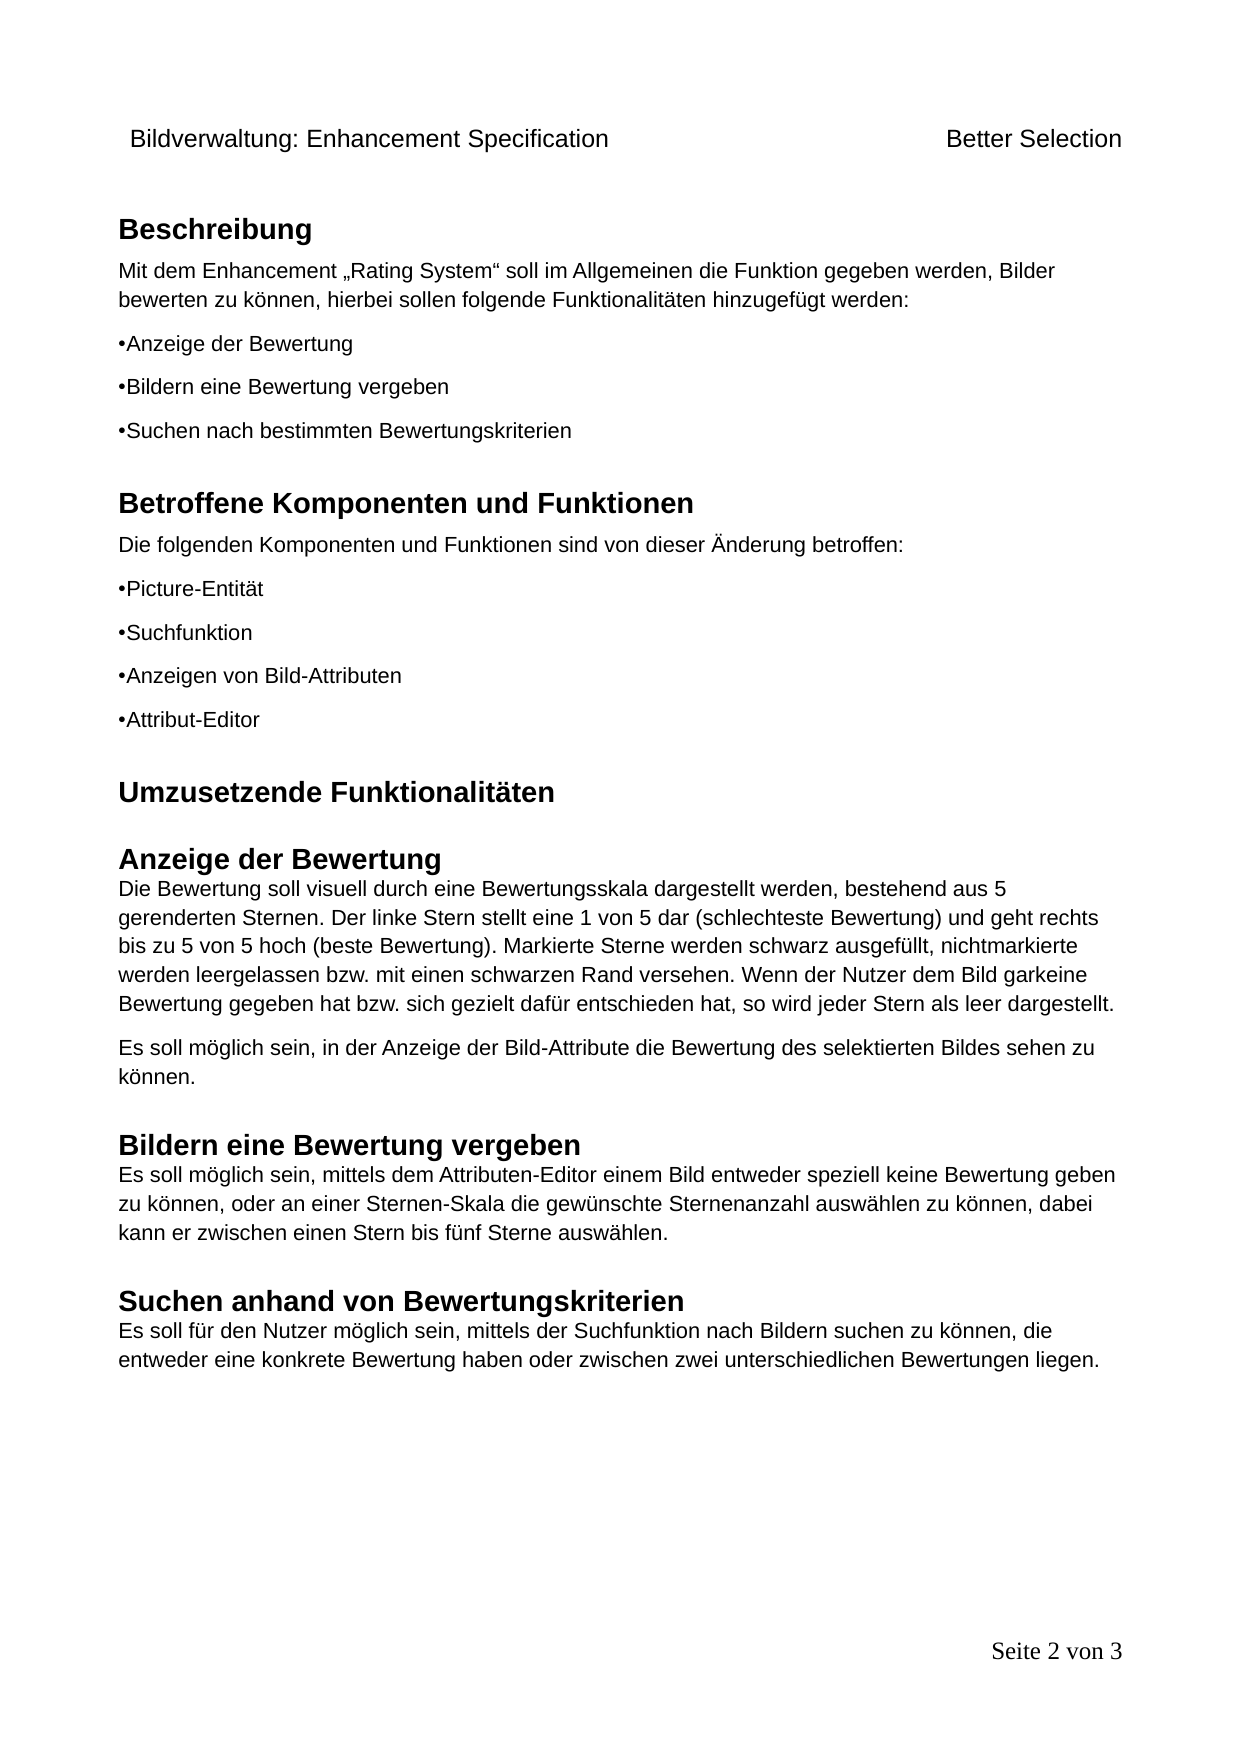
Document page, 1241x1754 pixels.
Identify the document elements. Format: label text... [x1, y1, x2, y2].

list Suchfunktion [118, 619, 1122, 644]
text Es soll für den Nutzer möglich sein, mittels der Suchfunktion nach Bildern suchen zu können, die entweder eine konkrete Bewertung haben oder zwischen zwei unterschiedlichen Bewertungen liegen. [118, 1317, 1122, 1372]
subtitle Bildern eine Bewertung vergeben [118, 1128, 1122, 1162]
subtitle Beschreibung [118, 212, 1122, 246]
list Attribut-Editor [118, 706, 1122, 732]
text Mit dem Enhancement „Rating System“ soll im Allgemeinen die Funktion gegeben werden, Bilder bewerten zu können, hierbei sollen folgende Funktionalitäten hinzugefügt werden: [118, 258, 1122, 312]
list Picture-Entität [118, 576, 1122, 601]
subtitle Suchen anhand von Bewertungskriterien [118, 1284, 1122, 1317]
text Die Bewertung soll visuell durch eine Bewertungsskala dargestellt werden, bestehend aus 5 gerenderten Sternen. Der linke Stern stellt eine 1 von 5 dar (schlechteste Bewertung) und geht rechts bis zu 5 von 5 hoch (beste Bewertung). Markierte Sterne werden schwarz ausgefüllt, nichtmarkierte werden leergelassen bzw. mit einen schwarzen Rand versehen. Wenn der Nutzer dem Bild garkeine Bewertung gegeben hat bzw. sich gezielt dafür entschieden hat, so wird jeder Stern als leer dargestellt. [118, 875, 1122, 1016]
list Anzeigen von Bild-Attributen [118, 663, 1122, 688]
subtitle Anzeige der Bewertung [118, 842, 1122, 875]
subtitle Umzusetzende Funktionalitäten [118, 775, 1122, 808]
subtitle Betroffene Komponenten und Funktionen [118, 486, 1122, 520]
list Anzeige der Bewertung [118, 331, 1122, 356]
text Es soll möglich sein, in der Anzeige der Bild-Attribute die Bewertung des selektierten Bildes sehen zu können. [118, 1035, 1122, 1089]
text Es soll möglich sein, mittels dem Attributen-Editor einem Bild entweder speziell keine Bewertung geben zu können, oder an einer Sternen-Skala die gewünschte Sternenanzahl auswählen zu können, dabei kann er zwischen einen Stern bis fünf Sterne auswählen. [118, 1162, 1122, 1245]
list Bildern eine Bewertung vergeben [118, 374, 1122, 399]
list Suchen nach bestimmten Bewertungskriterien [118, 418, 1122, 443]
text Die folgenden Komponenten und Funktionen sind von dieser Änderung betroffen: [118, 532, 1122, 557]
